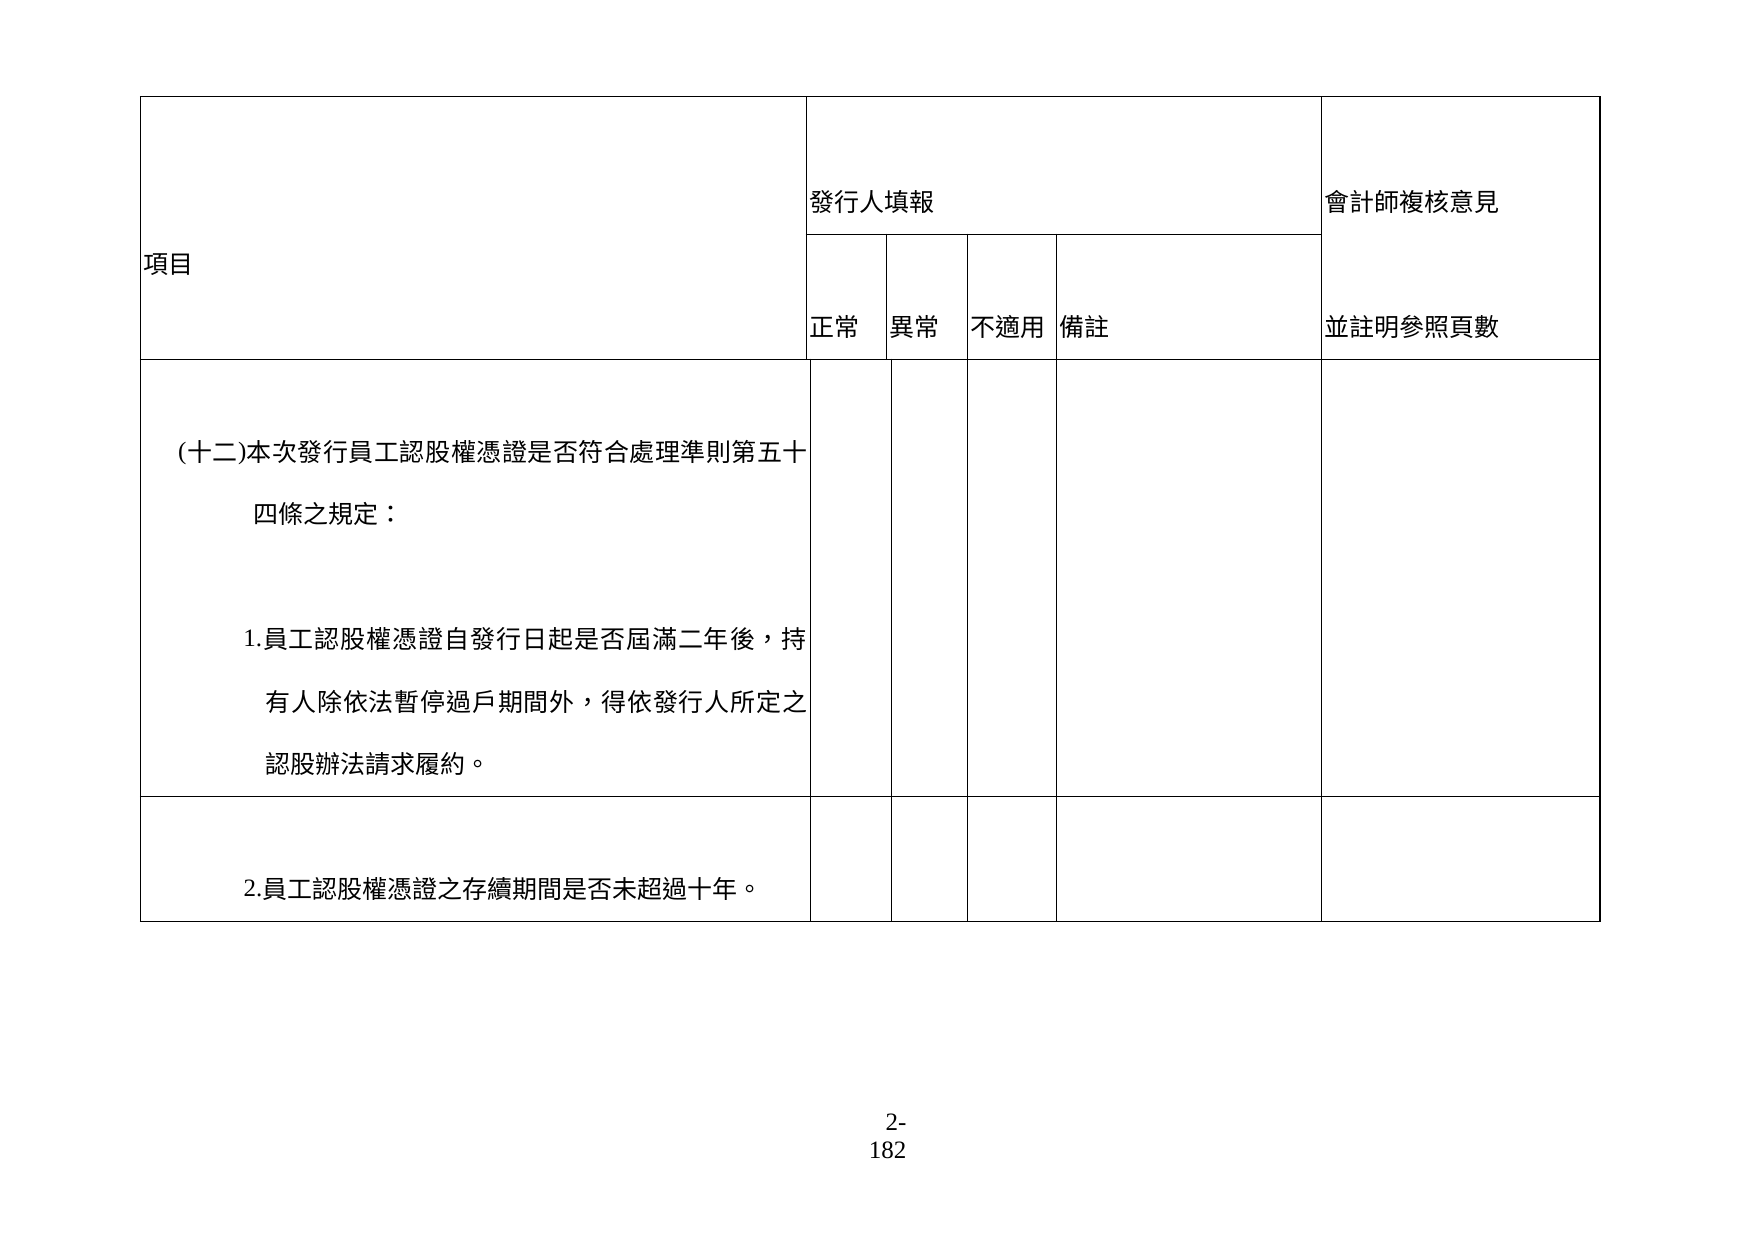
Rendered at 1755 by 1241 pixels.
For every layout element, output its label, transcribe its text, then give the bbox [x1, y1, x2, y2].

table_header 發行人填報 [807, 97, 1321, 233]
table_cell [811, 797, 891, 921]
table_cell [892, 360, 967, 796]
table_cell [1322, 797, 1599, 921]
table_cell [968, 360, 1056, 796]
table_cell 正常 [807, 235, 886, 358]
table_cell [811, 360, 891, 796]
table_cell [968, 797, 1056, 921]
table_cell [1057, 797, 1321, 921]
table_cell 不適用 [968, 235, 1056, 358]
table_cell [1322, 360, 1599, 796]
table_cell [892, 797, 967, 921]
table_cell 備註 [1057, 235, 1321, 358]
table_cell (十二)本次發行員工認股權憑證是否符合處理準則第五十四條之規定： 1.員工認股權憑證自發行日起是否屆滿二年後，持有人除依法暫停過戶期間外，得依發行人所定之認股辦法請求履約。 [141, 360, 810, 796]
table_header 會計師複核意見 並註明參照頁數 [1322, 97, 1599, 358]
table_cell 異常 [887, 235, 967, 358]
table_cell [1057, 360, 1321, 796]
table_cell 2.員工認股權憑證之存續期間是否未超過十年。 [141, 797, 810, 921]
table_header 項目 [141, 97, 806, 358]
